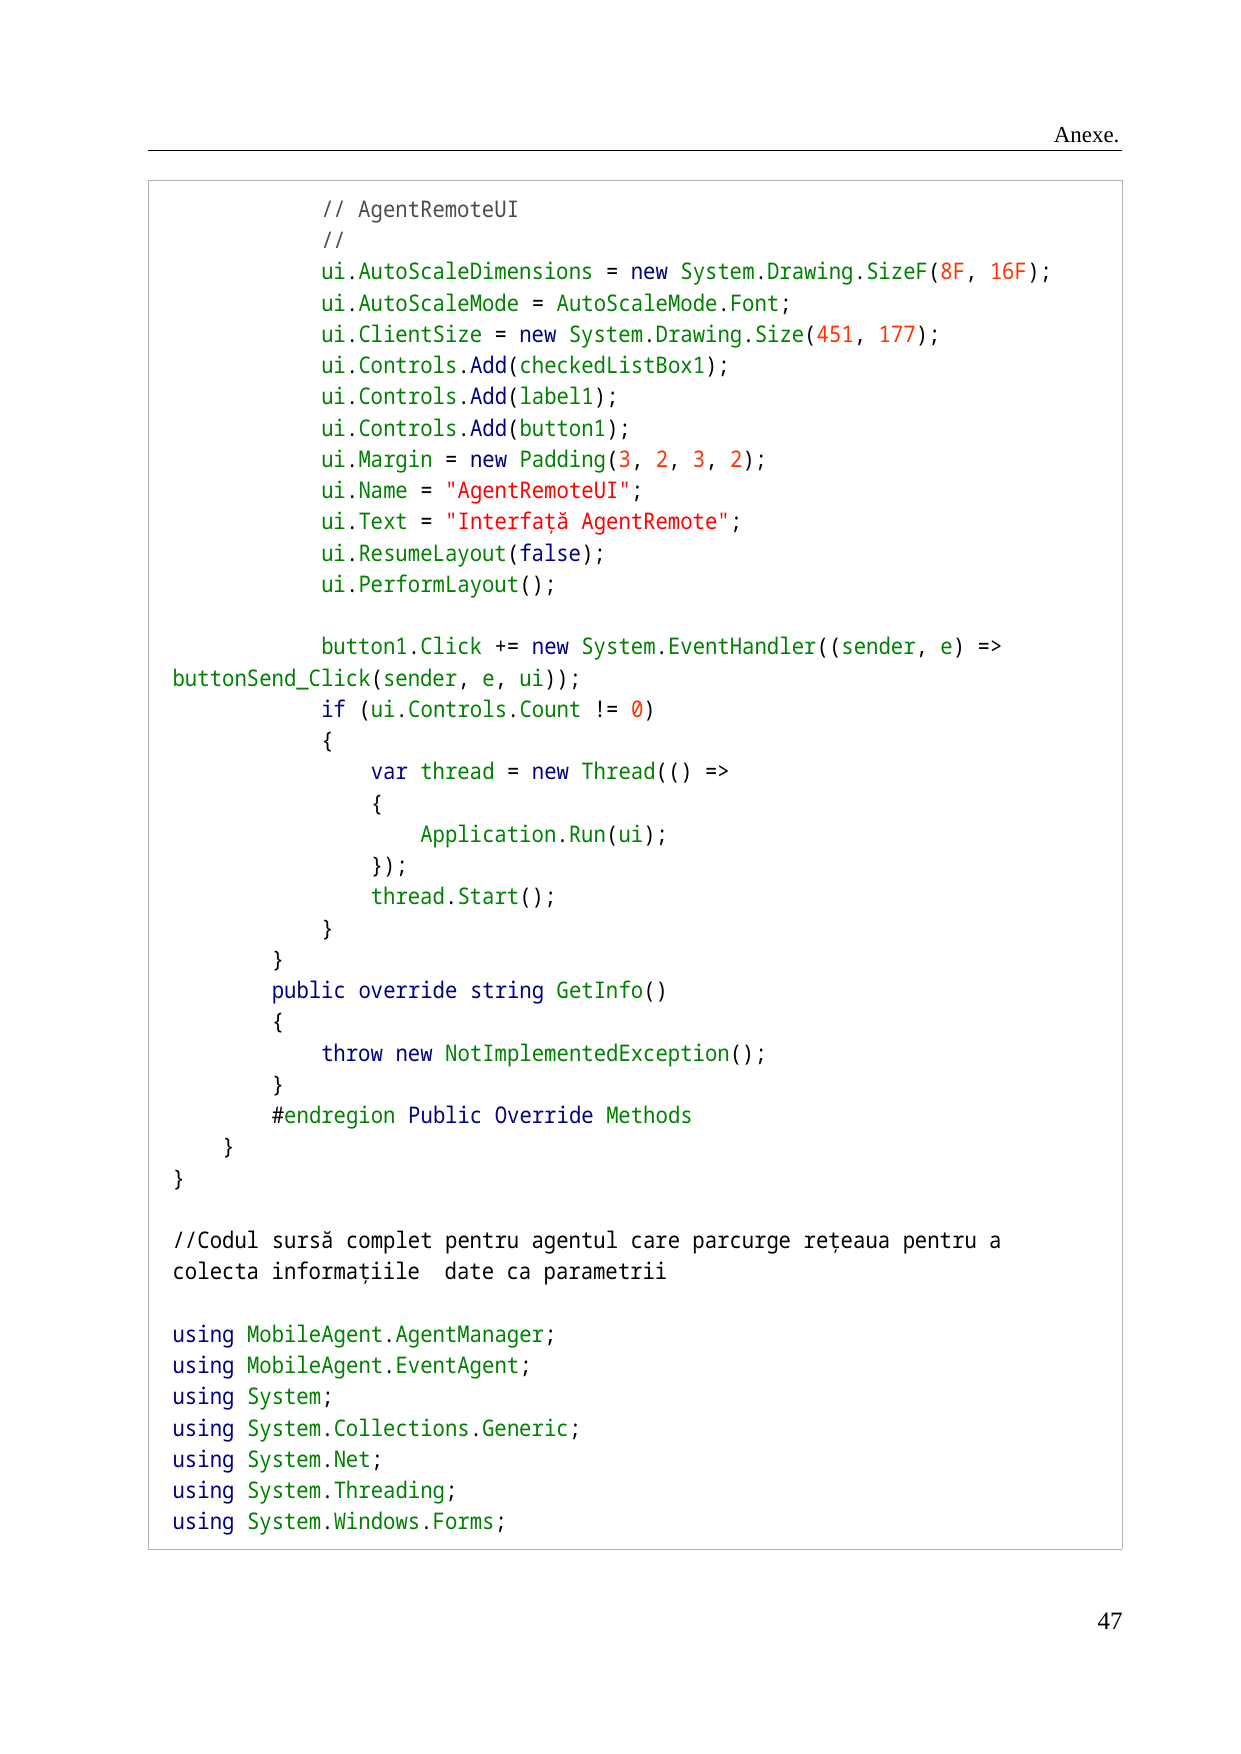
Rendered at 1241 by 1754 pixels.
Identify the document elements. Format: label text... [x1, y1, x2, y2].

text thread.Start(); [149, 868, 1122, 899]
text ui.ClientSize = new System.Drawing.Size(451, 177); [149, 305, 1122, 336]
text ui.Text = "Interfață AgentRemote"; [149, 493, 1122, 524]
text using System.Threading; [149, 1461, 1122, 1493]
text ui.AutoScaleMode = AutoScaleMode.Font; [149, 274, 1122, 305]
text ui.PerformLayout(); [149, 555, 1122, 599]
text { [149, 993, 1122, 1024]
text using System; [149, 1368, 1122, 1399]
text // [149, 211, 1122, 243]
text #endregion Public Override Methods [149, 1086, 1122, 1118]
text //Codul sursă complet pentru agentul care parcurge rețeaua pentru a colecta informațiile date ca parametrii [149, 1211, 1122, 1286]
text var thread = new Thread(() => [149, 743, 1122, 774]
text ui.AutoScaleDimensions = new System.Drawing.SizeF(8F, 16F); [149, 243, 1122, 274]
text { [149, 711, 1122, 743]
text ui.Margin = new Padding(3, 2, 3, 2); [149, 430, 1122, 461]
text ui.Controls.Add(button1); [149, 399, 1122, 430]
text } [149, 1118, 1122, 1149]
text Application.Run(ui); [149, 805, 1122, 836]
text using MobileAgent.EventAgent; [149, 1336, 1122, 1368]
text } [149, 1149, 1122, 1193]
text ui.Controls.Add(label1); [149, 368, 1122, 399]
text using System.Collections.Generic; [149, 1399, 1122, 1430]
text if (ui.Controls.Count != 0) [149, 680, 1122, 711]
text public override string GetInfo() [149, 961, 1122, 993]
text ui.Controls.Add(checkedListBox1); [149, 336, 1122, 368]
text } [149, 899, 1122, 930]
text ui.Name = "AgentRemoteUI"; [149, 461, 1122, 493]
text using System.Windows.Forms; [149, 1493, 1122, 1549]
text using System.Net; [149, 1430, 1122, 1461]
text }); [149, 836, 1122, 868]
text } [149, 1055, 1122, 1086]
text // AgentRemoteUI [149, 181, 1122, 211]
text { [149, 774, 1122, 805]
text ui.ResumeLayout(false); [149, 524, 1122, 555]
text button1.Click += new System.EventHandler((sender, e) => buttonSend_Click(sender, e, ui)); [149, 618, 1122, 680]
text throw new NotImplementedException(); [149, 1024, 1122, 1055]
text } [149, 930, 1122, 961]
text using MobileAgent.AgentManager; [149, 1305, 1122, 1336]
